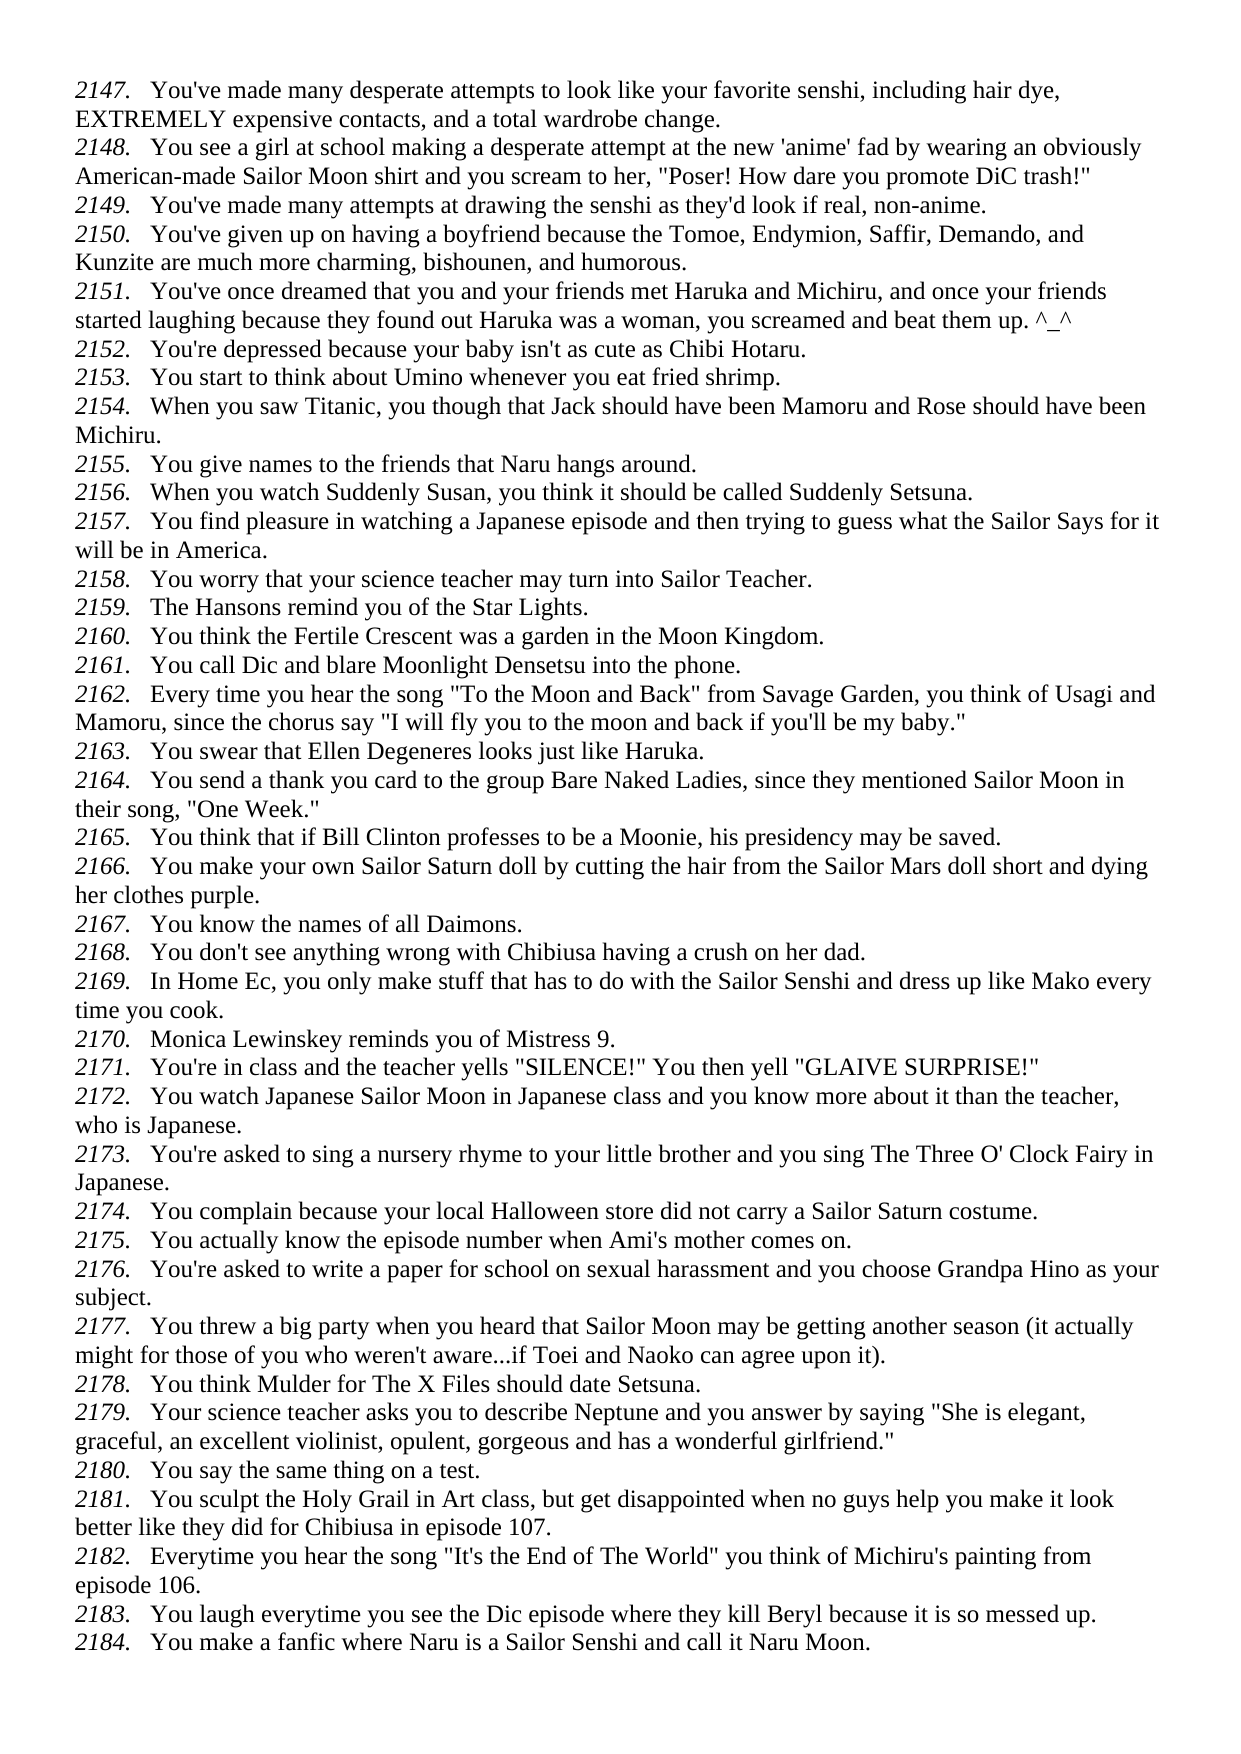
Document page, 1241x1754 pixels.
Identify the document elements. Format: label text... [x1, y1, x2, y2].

list You threw a big party when you heard that Sailor Moon may be getting another season (it actually might for those of you who weren't aware...if Toei and Naoko can agree upon it). [75, 1311, 1165, 1369]
list You're asked to sing a nursery rhyme to your little brother and you sing The Three O' Clock Fairy in Japanese. [75, 1139, 1165, 1196]
list You don't see anything wrong with Chibiusa having a crush on her dad. [75, 937, 1165, 966]
list You watch Japanese Sailor Moon in Japanese class and you know more about it than the teacher, who is Japanese. [75, 1081, 1165, 1139]
list You make a fanfic where Naru is a Sailor Senshi and call it Naru Moon. [75, 1627, 1165, 1656]
list You send a thank you card to the group Bare Naked Ladies, since they mentioned Sailor Moon in their song, "One Week." [75, 765, 1165, 822]
list You're depressed because your baby isn't as cute as Chibi Hotaru. [75, 334, 1165, 362]
list You worry that your science teacher may turn into Sailor Teacher. [75, 564, 1165, 592]
list You're in class and the teacher yells "SILENCE!" You then yell "GLAIVE SURPRISE!" [75, 1052, 1165, 1081]
list Your science teacher asks you to describe Neptune and you answer by saying "She is elegant, graceful, an excellent violinist, opulent, gorgeous and has a wonderful girlfriend." [75, 1397, 1165, 1455]
list You sculpt the Holy Grail in Art class, but get disappointed when no guys help you make it look better like they did for Chibiusa in episode 107. [75, 1484, 1165, 1541]
list In Home Ec, you only make stuff that has to do with the Sailor Senshi and dress up like Mako every time you cook. [75, 966, 1165, 1024]
list You think that if Bill Clinton professes to be a Moonie, his presidency may be saved. [75, 822, 1165, 851]
list You know the names of all Daimons. [75, 909, 1165, 937]
list You swear that Ellen Degeneres looks just like Haruka. [75, 736, 1165, 765]
list You actually know the episode number when Ami's mother comes on. [75, 1225, 1165, 1254]
list When you watch Suddenly Susan, you think it should be called Suddenly Setsuna. [75, 477, 1165, 506]
list You're asked to write a paper for school on sexual harassment and you choose Grandpa Hino as your subject. [75, 1254, 1165, 1311]
list The Hansons remind you of the Star Lights. [75, 592, 1165, 621]
list You find pleasure in watching a Japanese episode and then trying to guess what the Sailor Says for it will be in America. [75, 506, 1165, 564]
list You see a girl at school making a desperate attempt at the new 'anime' fad by wearing an obviously American-made Sailor Moon shirt and you scream to her, "Poser! How dare you promote DiC trash!" [75, 132, 1165, 190]
list You laugh everytime you see the Dic episode where they kill Beryl because it is so messed up. [75, 1599, 1165, 1627]
list You've made many desperate attempts to look like your favorite senshi, including hair dye, EXTREMELY expensive contacts, and a total wardrobe change. [75, 75, 1165, 132]
list You've given up on having a boyfriend because the Tomoe, Endymion, Saffir, Demando, and Kunzite are much more charming, bishounen, and humorous. [75, 219, 1165, 276]
list You think the Fertile Crescent was a garden in the Moon Kingdom. [75, 621, 1165, 650]
list Everytime you hear the song "It's the End of The World" you think of Michiru's painting from episode 106. [75, 1541, 1165, 1599]
list You think Mulder for The X Files should date Setsuna. [75, 1369, 1165, 1397]
list You make your own Sailor Saturn doll by cutting the hair from the Sailor Mars doll short and dying her clothes purple. [75, 851, 1165, 909]
list You start to think about Umino whenever you eat fried shrimp. [75, 362, 1165, 391]
list Every time you hear the song "To the Moon and Back" from Savage Garden, you think of Usagi and Mamoru, since the chorus say "I will fly you to the moon and back if you'll be my baby." [75, 679, 1165, 736]
list Monica Lewinskey reminds you of Mistress 9. [75, 1024, 1165, 1052]
list You complain because your local Halloween store did not carry a Sailor Saturn costume. [75, 1196, 1165, 1225]
list When you saw Titanic, you though that Jack should have been Mamoru and Rose should have been Michiru. [75, 391, 1165, 449]
list You've made many attempts at drawing the senshi as they'd look if real, non-anime. [75, 190, 1165, 219]
list You give names to the friends that Naru hangs around. [75, 449, 1165, 477]
list You call Dic and blare Moonlight Densetsu into the phone. [75, 650, 1165, 679]
list You say the same thing on a test. [75, 1455, 1165, 1484]
list You've once dreamed that you and your friends met Haruka and Michiru, and once your friends started laughing because they found out Haruka was a woman, you screamed and beat them up. ^_^ [75, 276, 1165, 334]
